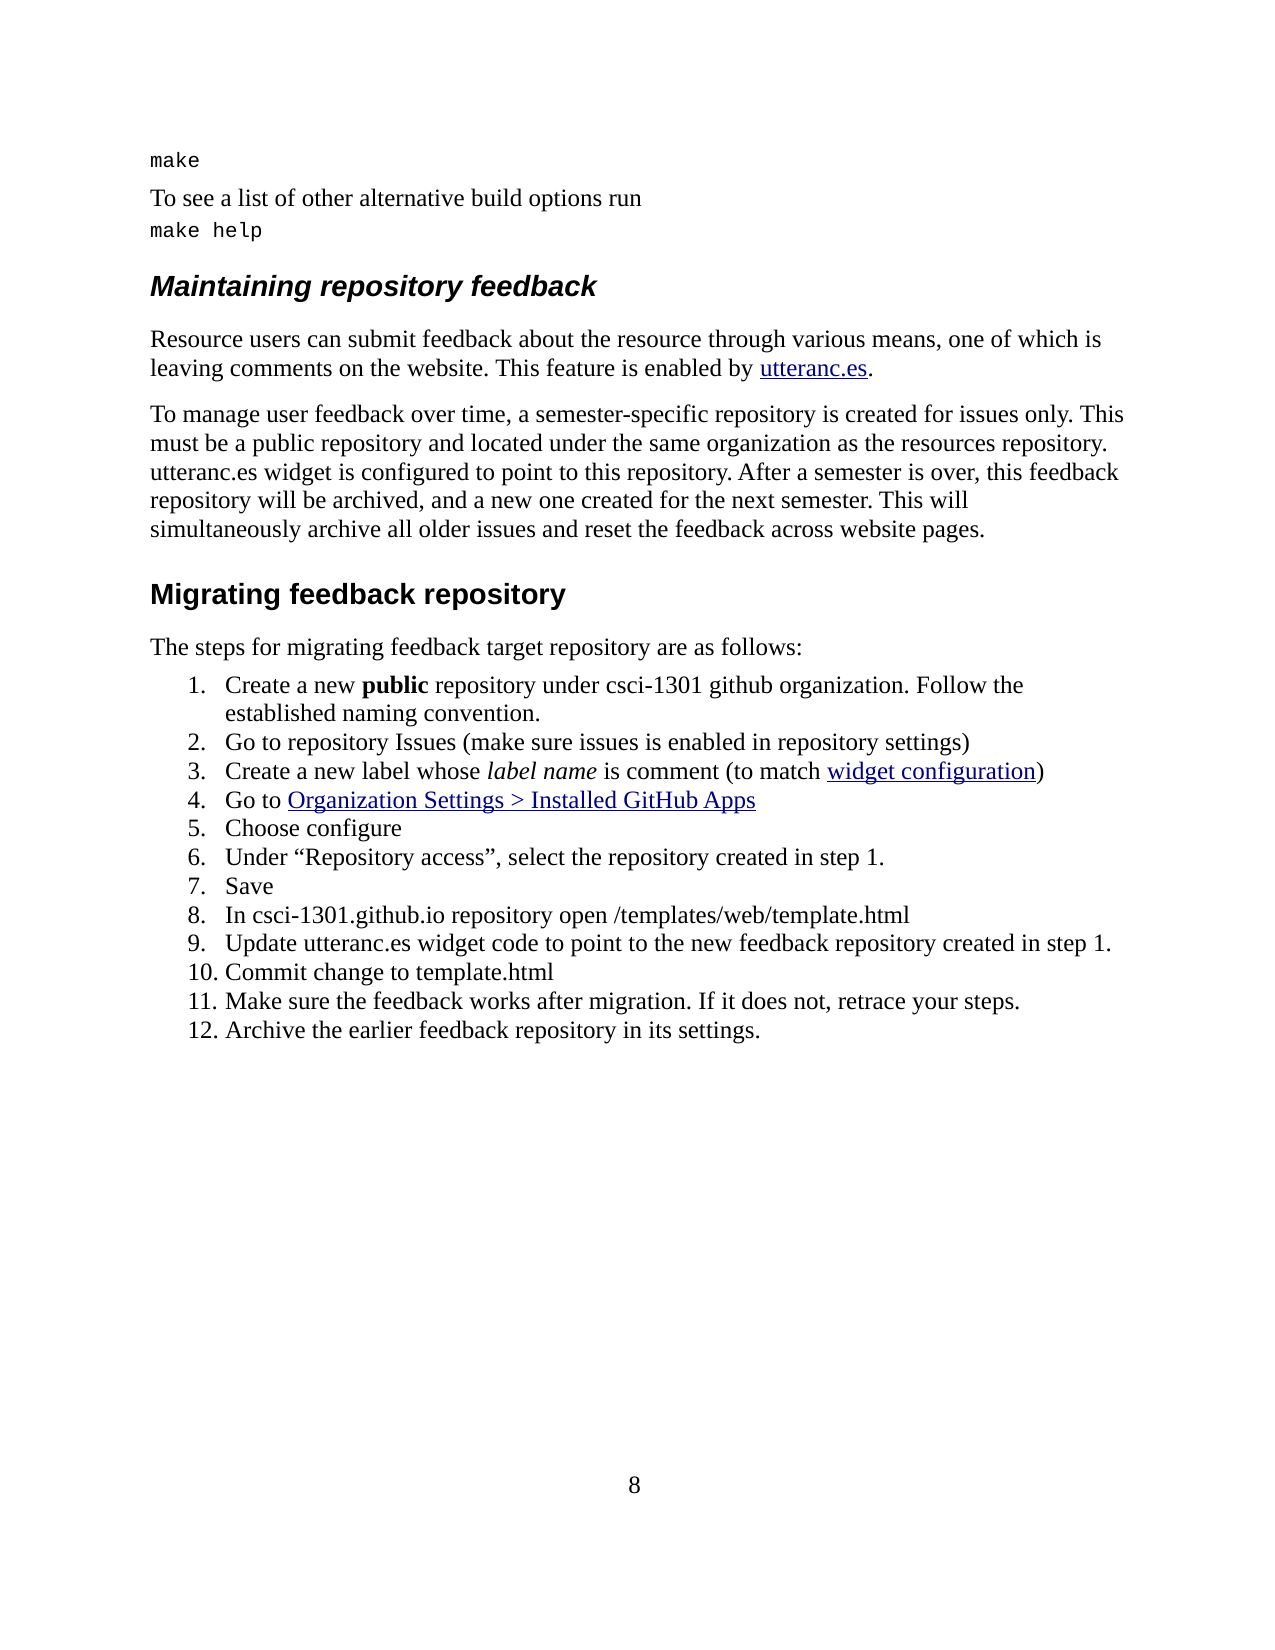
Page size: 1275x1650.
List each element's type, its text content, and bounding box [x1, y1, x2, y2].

list Make sure the feedback works after migration. If it does not, retrace your steps. [187, 986, 1125, 1015]
list Update utteranc.es widget code to point to the new feedback repository created in step 1. [187, 928, 1125, 957]
list Under “Repository access”, select the repository created in step 1. [187, 842, 1125, 871]
list Go to repository Issues (make sure issues is enabled in repository settings) [187, 727, 1125, 756]
text To see a list of other alternative build options run [150, 183, 1125, 211]
text Resource users can submit feedback about the resource through various means, one of which is leaving comments on the website. This feature is enabled by utteranc.es. [150, 324, 1125, 381]
list Save [187, 871, 1125, 900]
text make help [150, 220, 1125, 244]
list Create a new public repository under csci-1301 github organization. Follow the established naming convention. [187, 670, 1125, 727]
list In csci-1301.github.io repository open /templates/web/template.html [187, 900, 1125, 928]
list Archive the earlier feedback repository in its settings. [187, 1015, 1125, 1043]
text To manage user feedback over time, a semester-specific repository is created for issues only. This must be a public repository and located under the same organization as the resources repository. utteranc.es widget is configured to point to this repository. After a semester is over, this feedback repository will be archived, and a new one created for the next semester. This will simultaneously archive all older issues and reset the feedback across website pages. [150, 399, 1125, 543]
list Create a new label whose label name is comment (to match widget configuration) [187, 756, 1125, 785]
subtitle Maintaining repository feedback [150, 269, 1125, 302]
list Choose configure [187, 813, 1125, 842]
subtitle Migrating feedback repository [150, 577, 1125, 611]
list Go to Organization Settings > Installed GitHub Apps [187, 785, 1125, 813]
text The steps for migrating feedback target repository are as follows: [150, 632, 1125, 661]
text make [150, 150, 1125, 174]
list Commit change to template.html [187, 957, 1125, 986]
